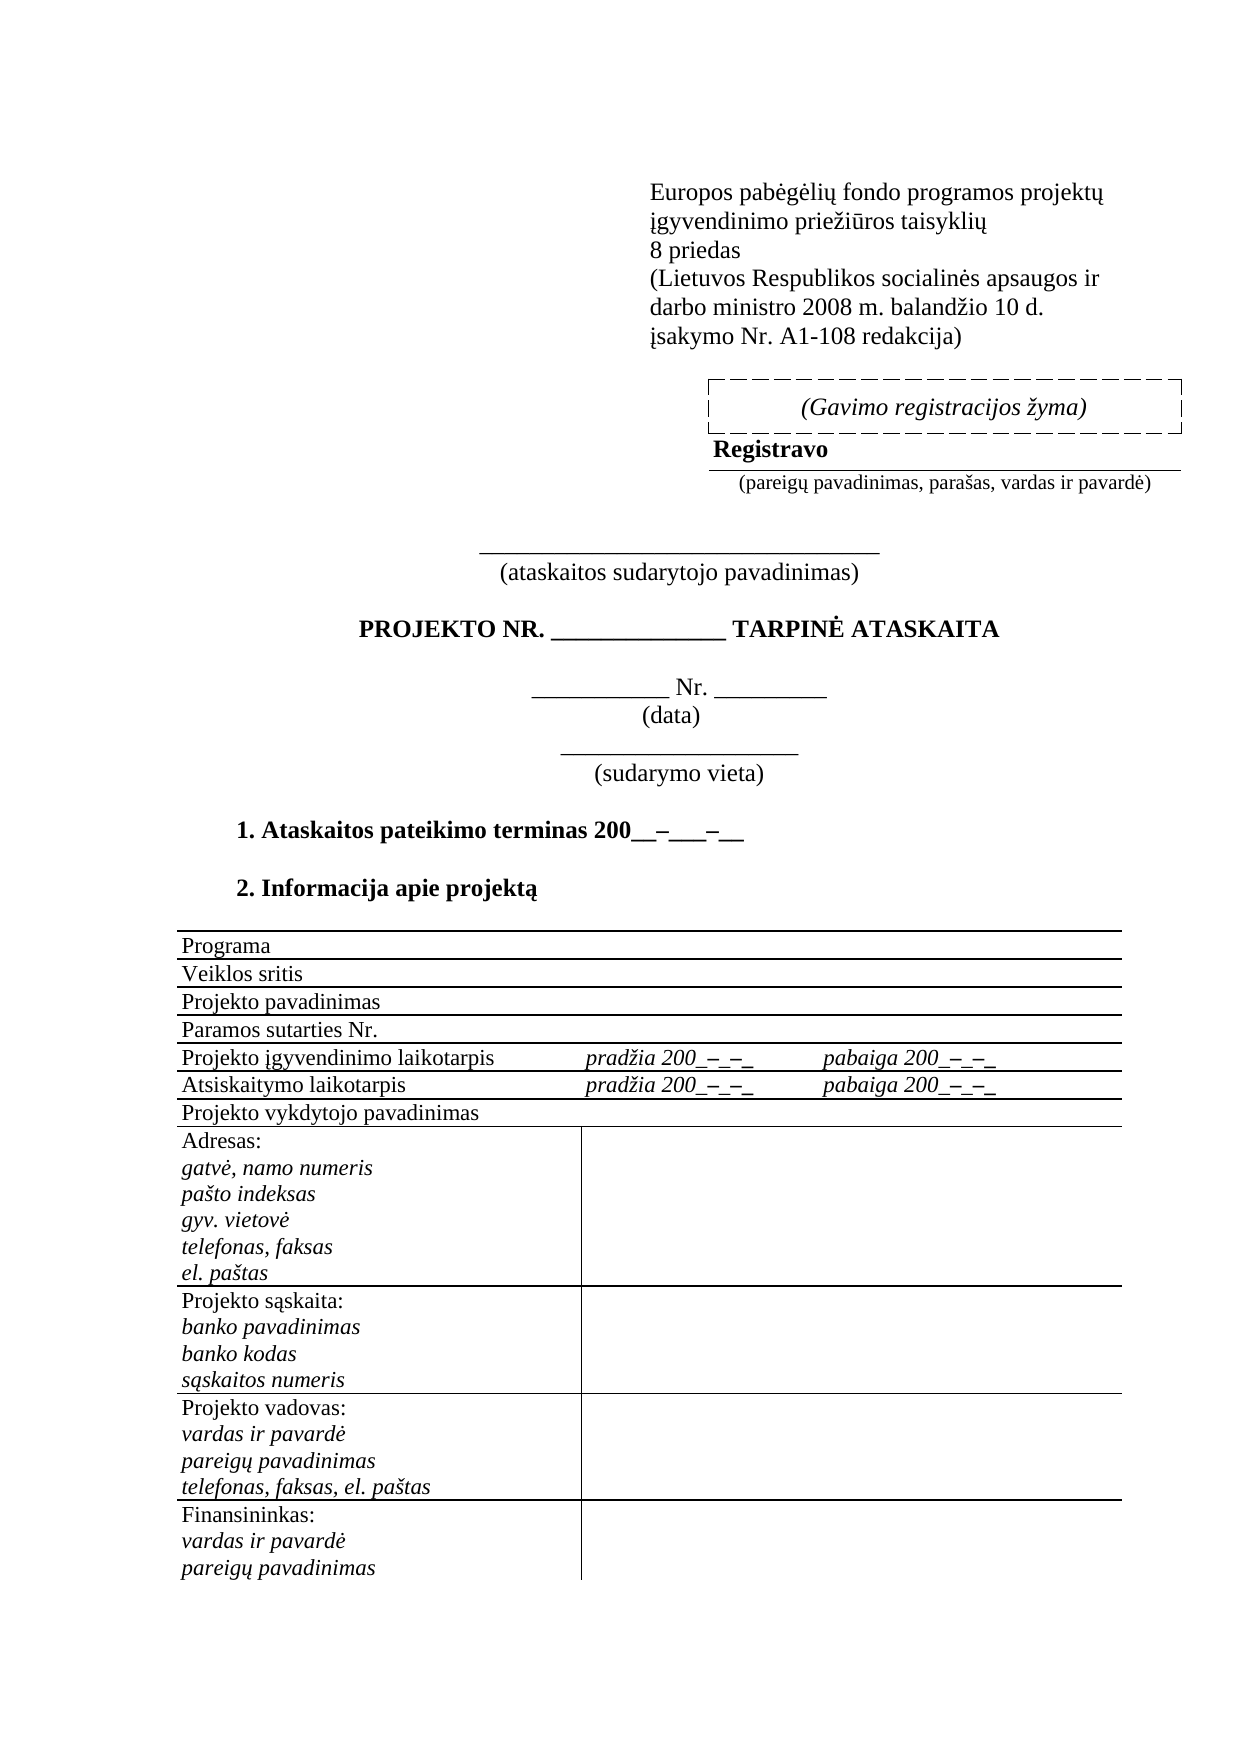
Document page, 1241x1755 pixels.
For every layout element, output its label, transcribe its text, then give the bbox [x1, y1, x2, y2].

text (Lietuvos Respublikos socialinės apsaugos ir [649, 263, 1181, 292]
text PROJEKTO NR. ______________ TARPINĖ ATASKAITA [177, 614, 1181, 643]
table_cell Veiklos sritis [177, 960, 1122, 986]
table_cell [582, 1180, 1122, 1206]
text Europos pabėgėlių fondo programos projektų [649, 177, 1181, 206]
table_cell telefonas, faksas [177, 1233, 581, 1259]
table_cell gatvė, namo numeris [177, 1154, 581, 1180]
table_cell Registravo [709, 433, 1181, 470]
table_cell [582, 1287, 1122, 1313]
table_cell Projekto vadovas: [177, 1394, 581, 1420]
table_cell [582, 1473, 1122, 1499]
table_cell Atsiskaitymo laikotarpis [177, 1072, 581, 1098]
table_cell Projekto vykdytojo pavadinimas [177, 1100, 1122, 1126]
text ___________ Nr. _________ [177, 672, 1181, 700]
table_cell Projekto sąskaita: [177, 1287, 581, 1313]
table_cell Adresas: [177, 1127, 581, 1154]
table_cell vardas ir pavardė [177, 1420, 581, 1447]
table_cell [236, 470, 709, 499]
table_cell pareigų pavadinimas [177, 1554, 581, 1580]
table_cell [582, 1447, 1122, 1473]
table_header Programa [177, 932, 1122, 958]
text 1. Ataskaitos pateikimo terminas 200__–___–__ [177, 815, 1181, 844]
text darbo ministro 2008 m. balandžio 10 d. [649, 292, 1181, 321]
table_cell [582, 1554, 1122, 1580]
text ________________________________ [177, 528, 1181, 557]
table_cell pradžia 200_–_–_ [581, 1044, 819, 1070]
table_cell [582, 1527, 1122, 1554]
table_cell [582, 1366, 1122, 1392]
table_cell telefonas, faksas, el. paštas [177, 1473, 581, 1499]
table_cell Finansininkas: [177, 1501, 581, 1527]
text 2. Informacija apie projektą [177, 873, 1181, 902]
table_cell [582, 1420, 1122, 1447]
text (sudarymo vieta) [177, 758, 1181, 787]
table_cell [582, 1501, 1122, 1527]
text įgyvendinimo priežiūros taisyklių [649, 206, 1181, 235]
table_cell pabaiga 200_–_–_ [819, 1044, 1122, 1070]
table_cell Projekto pavadinimas [177, 988, 1122, 1014]
table_cell pareigų pavadinimas [177, 1447, 581, 1473]
table_cell [236, 433, 709, 470]
table_cell Projekto įgyvendinimo laikotarpis [177, 1044, 581, 1070]
table_cell pradžia 200_–_–_ [581, 1072, 819, 1098]
table_cell [582, 1233, 1122, 1259]
table_cell banko pavadinimas [177, 1313, 581, 1340]
table_cell banko kodas [177, 1340, 581, 1366]
table_cell Paramos sutarties Nr. [177, 1016, 1122, 1042]
table_cell vardas ir pavardė [177, 1527, 581, 1554]
table_cell [582, 1127, 1122, 1154]
table_cell [582, 1206, 1122, 1233]
table_cell [582, 1259, 1122, 1285]
table_cell [582, 1394, 1122, 1420]
table_cell sąskaitos numeris [177, 1366, 581, 1392]
table_header [236, 379, 709, 433]
table_cell [582, 1154, 1122, 1180]
text įsakymo Nr. A1-108 redakcija) [649, 321, 1181, 350]
text 8 priedas [649, 235, 1181, 263]
table_cell [582, 1313, 1122, 1340]
text ___________________ [177, 729, 1181, 758]
table_cell pabaiga 200_–_–_ [819, 1072, 1122, 1098]
table_cell el. paštas [177, 1259, 581, 1285]
text (ataskaitos sudarytojo pavadinimas) [177, 557, 1181, 585]
table_cell (pareigų pavadinimas, parašas, vardas ir pavardė) [709, 471, 1181, 499]
table_cell pašto indeksas [177, 1180, 581, 1206]
table_header (Gavimo registracijos žyma) [709, 379, 1181, 433]
table_cell gyv. vietovė [177, 1206, 581, 1233]
table_cell [582, 1340, 1122, 1366]
text (data) [177, 700, 1181, 729]
